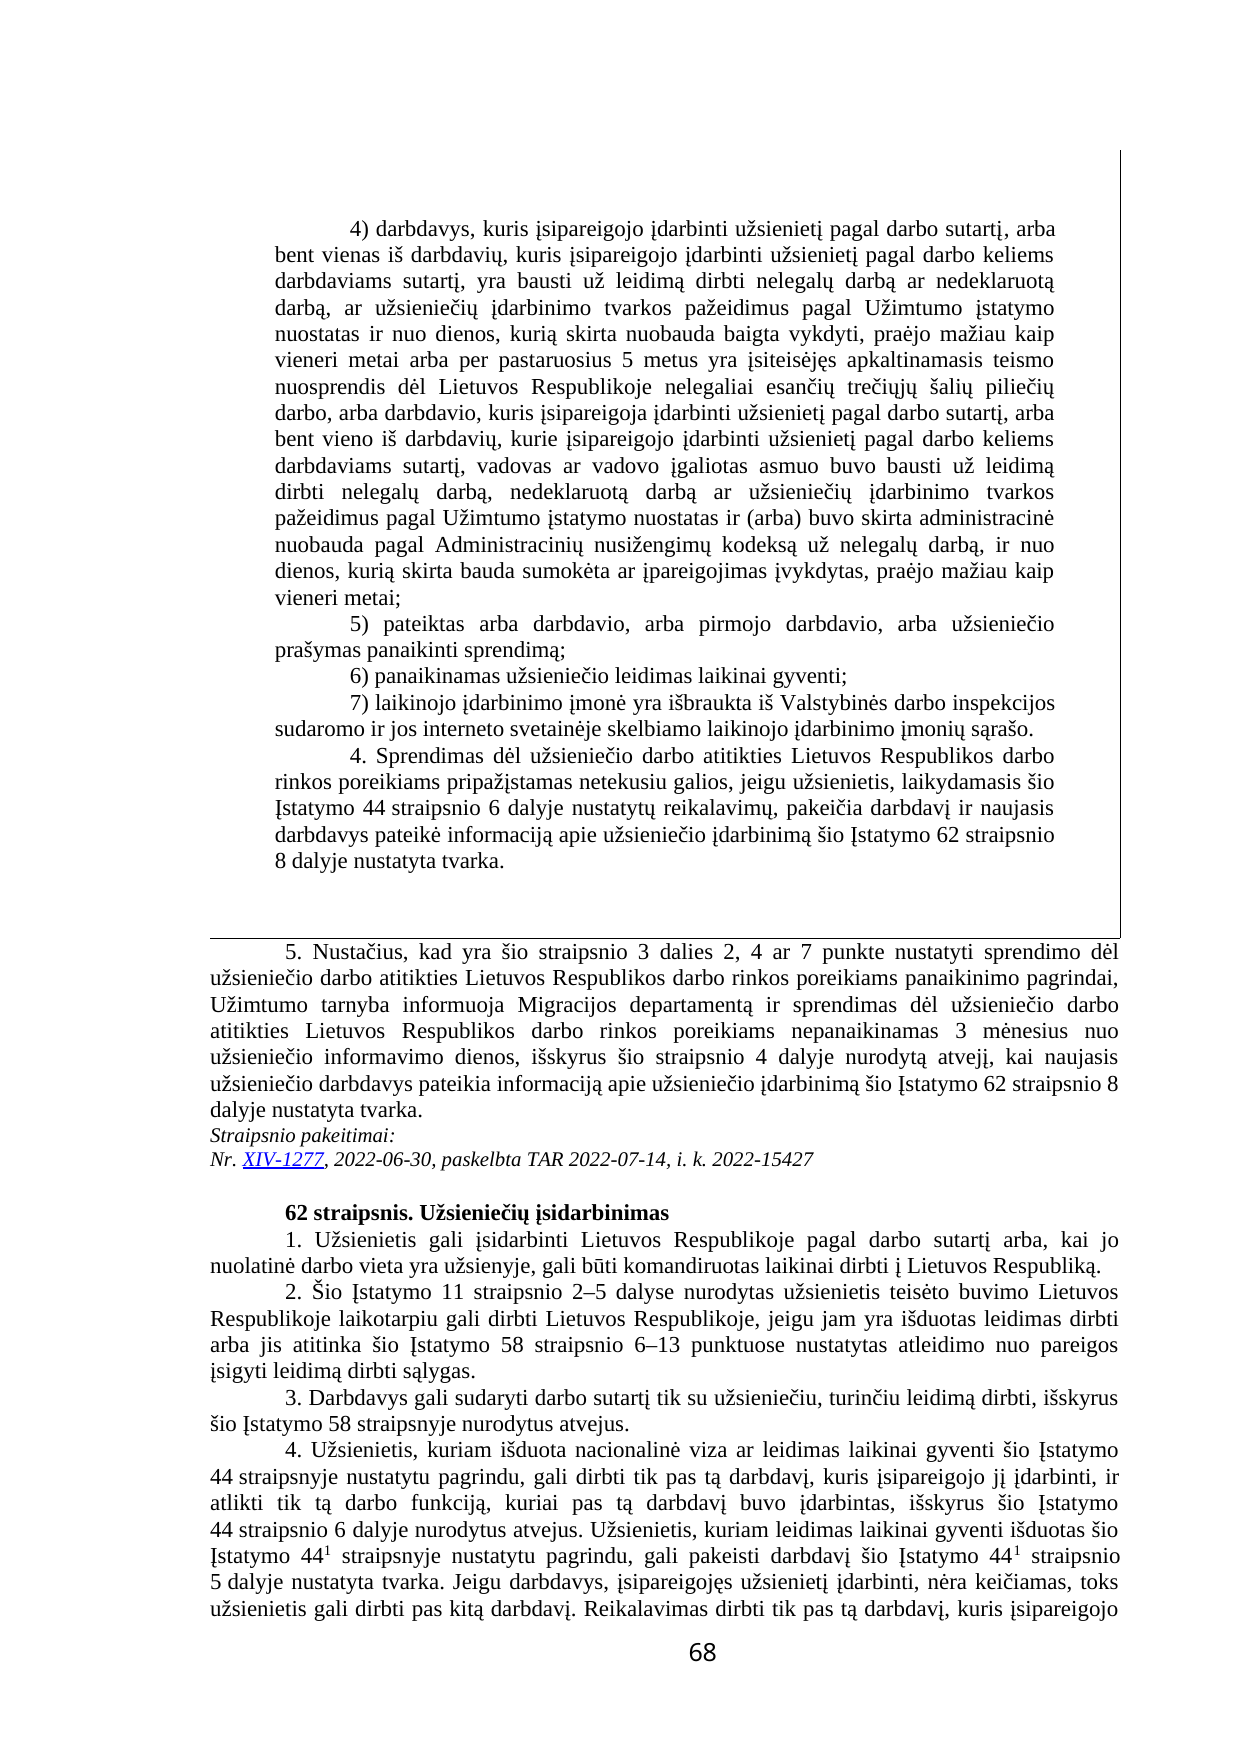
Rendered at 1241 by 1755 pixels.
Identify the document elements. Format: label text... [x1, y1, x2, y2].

text 3. Darbdavys gali sudaryti darbo sutartį tik su užsieniečiu, turinčiu leidimą dirbti, išskyrus šio Įstatymo 58 straipsnyje nurodytus atvejus. [210, 1384, 1120, 1437]
text 1. Užsienietis gali įsidarbinti Lietuvos Respublikoje pagal darbo sutartį arba, kai jo nuolatinė darbo vieta yra užsienyje, gali būti komandiruotas laikinai dirbti į Lietuvos Respubliką. [210, 1226, 1120, 1278]
text Straipsnio pakeitimai: [210, 1122, 1120, 1147]
text 4. Užsienietis, kuriam išduota nacionalinė viza ar leidimas laikinai gyventi šio Įstatymo 44 straipsnyje nustatytu pagrindu, gali dirbti tik pas tą darbdavį, kuris įsipareigojo jį įdarbinti, ir atlikti tik tą darbo funkciją, kuriai pas tą darbdavį buvo įdarbintas, išskyrus šio Įstatymo 44 straipsnio 6 dalyje nurodytus atvejus. Užsienietis, kuriam leidimas laikinai gyventi išduotas šio Įstatymo 441 straipsnyje nustatytu pagrindu, gali pakeisti darbdavį šio Įstatymo 441 straipsnio 5 dalyje nustatyta tvarka. Jeigu darbdavys, įsipareigojęs užsienietį įdarbinti, nėra keičiamas, toks užsienietis gali dirbti pas kitą darbdavį. Reikalavimas dirbti tik pas tą darbdavį, kuris įsipareigojo [210, 1437, 1120, 1621]
text 4. Sprendimas dėl užsieniečio darbo atitikties Lietuvos Respublikos darbo rinkos poreikiams pripažįstamas netekusiu galios, jeigu užsienietis, laikydamasis šio Įstatymo 44 straipsnio 6 dalyje nustatytų reikalavimų, pakeičia darbdavį ir naujasis darbdavys pateikė informaciją apie užsieniečio įdarbinimą šio Įstatymo 62 straipsnio 8 dalyje nustatyta tvarka. [210, 742, 1120, 938]
text 6) panaikinamas užsieniečio leidimas laikinai gyventi; [210, 663, 1120, 689]
text 62 straipsnis. Užsieniečių įsidarbinimas [210, 1199, 1120, 1226]
text 5. Nustačius, kad yra šio straipsnio 3 dalies 2, 4 ar 7 punkte nustatyti sprendimo dėl užsieniečio darbo atitikties Lietuvos Respublikos darbo rinkos poreikiams panaikinimo pagrindai, Užimtumo tarnyba informuoja Migracijos departamentą ir sprendimas dėl užsieniečio darbo atitikties Lietuvos Respublikos darbo rinkos poreikiams nepanaikinamas 3 mėnesius nuo užsieniečio informavimo dienos, išskyrus šio straipsnio 4 dalyje nurodytą atvejį, kai naujasis užsieniečio darbdavys pateikia informaciją apie užsieniečio įdarbinimą šio Įstatymo 62 straipsnio 8 dalyje nustatyta tvarka. [210, 938, 1120, 1122]
text 4) darbdavys, kuris įsipareigojo įdarbinti užsienietį pagal darbo sutartį, arba bent vienas iš darbdavių, kuris įsipareigojo įdarbinti užsienietį pagal darbo keliems darbdaviams sutartį, yra bausti už leidimą dirbti nelegalų darbą ar nedeklaruotą darbą, ar užsieniečių įdarbinimo tvarkos pažeidimus pagal Užimtumo įstatymo nuostatas ir nuo dienos, kurią skirta nuobauda baigta vykdyti, praėjo mažiau kaip vieneri metai arba per pastaruosius 5 metus yra įsiteisėjęs apkaltinamasis teismo nuosprendis dėl Lietuvos Respublikoje nelegaliai esančių trečiųjų šalių piliečių darbo, arba darbdavio, kuris įsipareigoja įdarbinti užsienietį pagal darbo sutartį, arba bent vieno iš darbdavių, kurie įsipareigojo įdarbinti užsienietį pagal darbo keliems darbdaviams sutartį, vadovas ar vadovo įgaliotas asmuo buvo bausti už leidimą dirbti nelegalų darbą, nedeklaruotą darbą ar užsieniečių įdarbinimo tvarkos pažeidimus pagal Užimtumo įstatymo nuostatas ir (arba) buvo skirta administracinė nuobauda pagal Administracinių nusižengimų kodeksą už nelegalų darbą, ir nuo dienos, kurią skirta bauda sumokėta ar įpareigojimas įvykdytas, praėjo mažiau kaip vieneri metai; [210, 150, 1120, 610]
text 2. Šio Įstatymo 11 straipsnio 2–5 dalyse nurodytas užsienietis teisėto buvimo Lietuvos Respublikoje laikotarpiu gali dirbti Lietuvos Respublikoje, jeigu jam yra išduotas leidimas dirbti arba jis atitinka šio Įstatymo 58 straipsnio 6–13 punktuose nustatytas atleidimo nuo pareigos įsigyti leidimą dirbti sąlygas. [210, 1278, 1120, 1384]
text 5) pateiktas arba darbdavio, arba pirmojo darbdavio, arba užsieniečio prašymas panaikinti sprendimą; [210, 610, 1120, 663]
text Nr. XIV-1277, 2022-06-30, paskelbta TAR 2022-07-14, i. k. 2022-15427 [210, 1147, 1120, 1171]
text 7) laikinojo įdarbinimo įmonė yra išbraukta iš Valstybinės darbo inspekcijos sudaromo ir jos interneto svetainėje skelbiamo laikinojo įdarbinimo įmonių sąrašo. [210, 689, 1120, 742]
